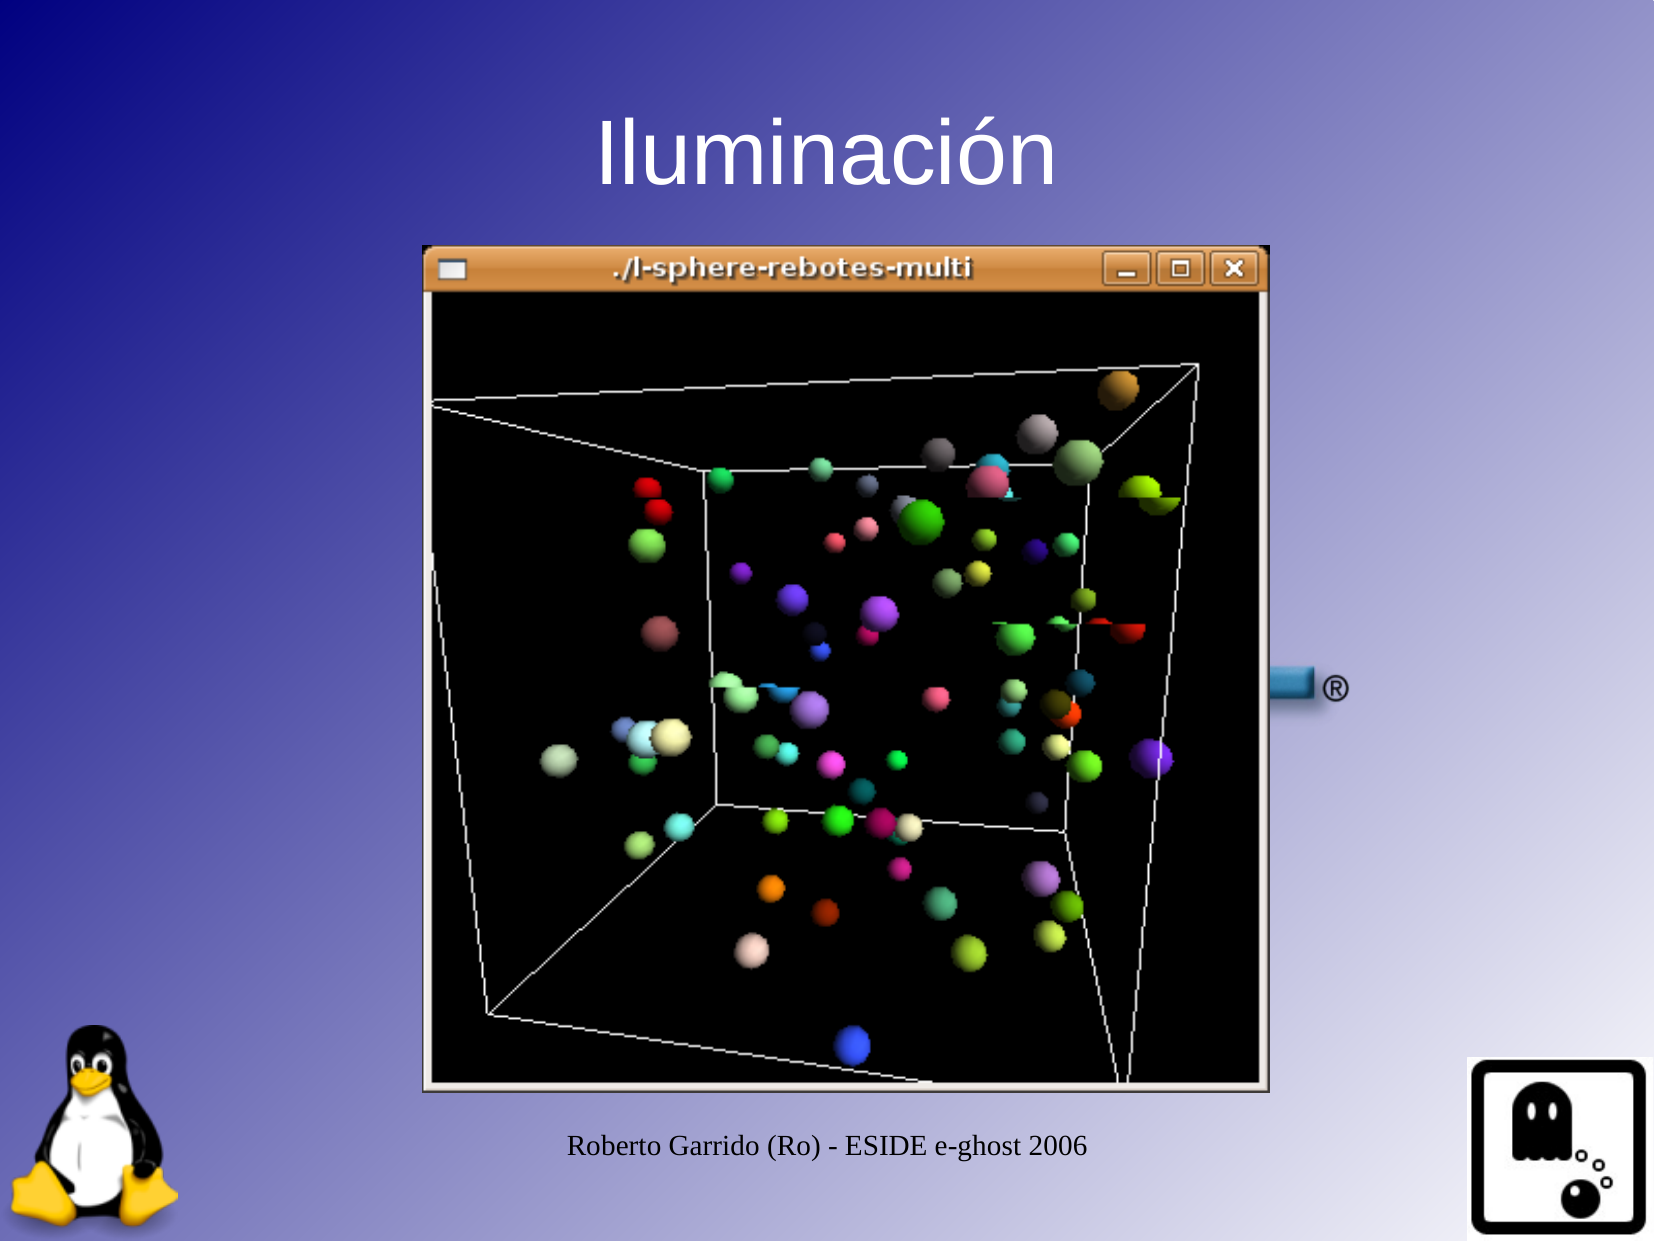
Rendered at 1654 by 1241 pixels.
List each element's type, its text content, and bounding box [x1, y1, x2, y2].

picture [1467, 1057, 1654, 1241]
picture [0, 1025, 178, 1241]
title Iluminación [82, 49, 1571, 257]
picture [383, 245, 1359, 1093]
